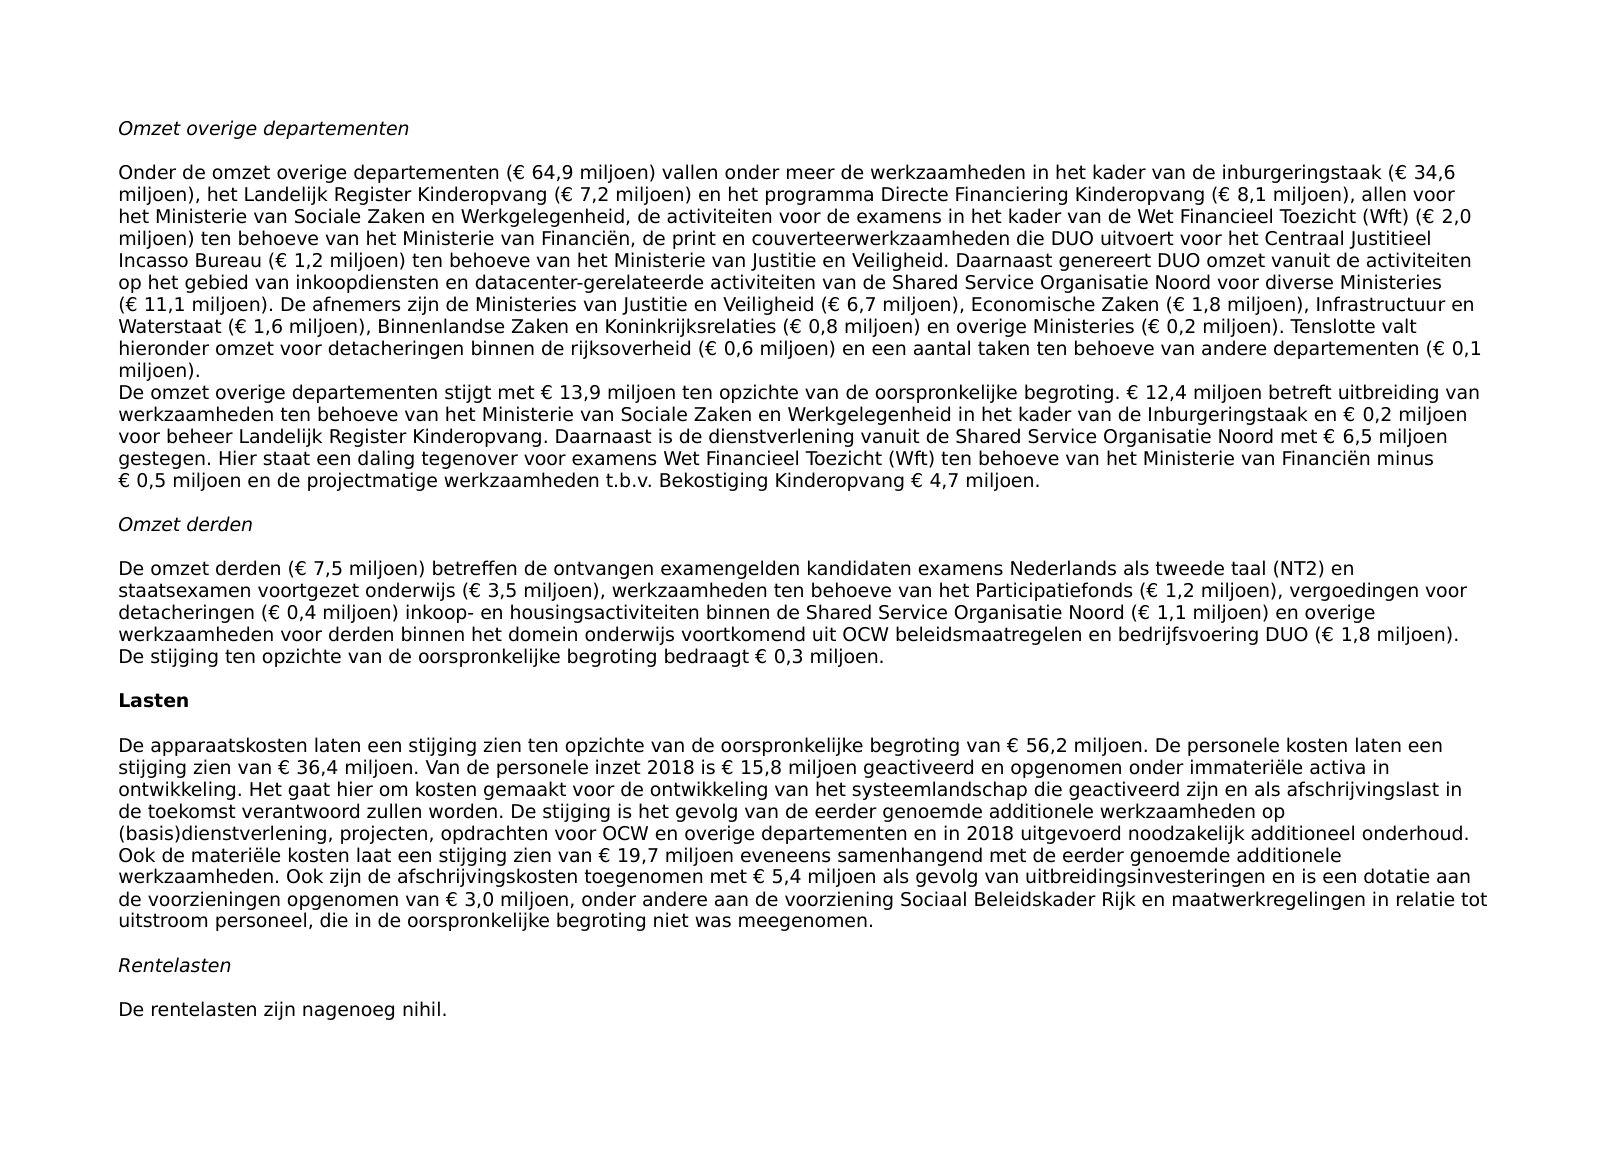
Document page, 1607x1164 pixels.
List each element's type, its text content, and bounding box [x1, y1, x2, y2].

subtitle Lasten [118, 690, 1488, 712]
subtitle Omzet derden [118, 514, 1488, 536]
text De rentelasten zijn nagenoeg nihil. [118, 999, 1488, 1021]
text De omzet overige departementen stijgt met € 13,9 miljoen ten opzichte van de oorspronkelijke begroting. € 12,4 miljoen betreft uitbreiding van werkzaamheden ten behoeve van het Ministerie van Sociale Zaken en Werkgelegenheid in het kader van de Inburgeringstaak en € 0,2 miljoen voor beheer Landelijk Register Kinderopvang. Daarnaast is de dienstverlening vanuit de Shared Service Organisatie Noord met € 6,5 miljoen gestegen. Hier staat een daling tegenover voor examens Wet Financieel Toezicht (Wft) ten behoeve van het Ministerie van Financiën minus € 0,5 miljoen en de projectmatige werkzaamheden t.b.v. Bekostiging Kinderopvang € 4,7 miljoen. [118, 382, 1488, 492]
subtitle Rentelasten [118, 954, 1488, 977]
subtitle Omzet overige departementen [118, 118, 1488, 140]
text De apparaatskosten laten een stijging zien ten opzichte van de oorspronkelijke begroting van € 56,2 miljoen. De personele kosten laten een stijging zien van € 36,4 miljoen. Van de personele inzet 2018 is € 15,8 miljoen geactiveerd en opgenomen onder immateriële activa in ontwikkeling. Het gaat hier om kosten gemaakt voor de ontwikkeling van het systeemlandschap die geactiveerd zijn en als afschrijvingslast in de toekomst verantwoord zullen worden. De stijging is het gevolg van de eerder genoemde additionele werkzaamheden op (basis)dienstverlening, projecten, opdrachten voor OCW en overige departementen en in 2018 uitgevoerd noodzakelijk additioneel onderhoud. Ook de materiële kosten laat een stijging zien van € 19,7 miljoen eveneens samenhangend met de eerder genoemde additionele werkzaamheden. Ook zijn de afschrijvingskosten toegenomen met € 5,4 miljoen als gevolg van uitbreidingsinvesteringen en is een dotatie aan de voorzieningen opgenomen van € 3,0 miljoen, onder andere aan de voorziening Sociaal Beleidskader Rijk en maatwerkregelingen in relatie tot uitstroom personeel, die in de oorspronkelijke begroting niet was meegenomen. [118, 734, 1488, 932]
text Onder de omzet overige departementen (€ 64,9 miljoen) vallen onder meer de werkzaamheden in het kader van de inburgeringstaak (€ 34,6 miljoen), het Landelijk Register Kinderopvang (€ 7,2 miljoen) en het programma Directe Financiering Kinderopvang (€ 8,1 miljoen), allen voor het Ministerie van Sociale Zaken en Werkgelegenheid, de activiteiten voor de examens in het kader van de Wet Financieel Toezicht (Wft) (€ 2,0 miljoen) ten behoeve van het Ministerie van Financiën, de print en couverteerwerkzaamheden die DUO uitvoert voor het Centraal Justitieel Incasso Bureau (€ 1,2 miljoen) ten behoeve van het Ministerie van Justitie en Veiligheid. Daarnaast genereert DUO omzet vanuit de activiteiten op het gebied van inkoopdiensten en datacenter-gerelateerde activiteiten van de Shared Service Organisatie Noord voor diverse Ministeries (€ 11,1 miljoen). De afnemers zijn de Ministeries van Justitie en Veiligheid (€ 6,7 miljoen), Economische Zaken (€ 1,8 miljoen), Infrastructuur en Waterstaat (€ 1,6 miljoen), Binnenlandse Zaken en Koninkrijksrelaties (€ 0,8 miljoen) en overige Ministeries (€ 0,2 miljoen). Tenslotte valt hieronder omzet voor detacheringen binnen de rijksoverheid (€ 0,6 miljoen) en een aantal taken ten behoeve van andere departementen (€ 0,1 miljoen). [118, 162, 1488, 382]
text De omzet derden (€ 7,5 miljoen) betreffen de ontvangen examengelden kandidaten examens Nederlands als tweede taal (NT2) en staatsexamen voortgezet onderwijs (€ 3,5 miljoen), werkzaamheden ten behoeve van het Participatiefonds (€ 1,2 miljoen), vergoedingen voor detacheringen (€ 0,4 miljoen) inkoop- en housingsactiviteiten binnen de Shared Service Organisatie Noord (€ 1,1 miljoen) en overige werkzaamheden voor derden binnen het domein onderwijs voortkomend uit OCW beleidsmaatregelen en bedrijfsvoering DUO (€ 1,8 miljoen). De stijging ten opzichte van de oorspronkelijke begroting bedraagt € 0,3 miljoen. [118, 558, 1488, 668]
